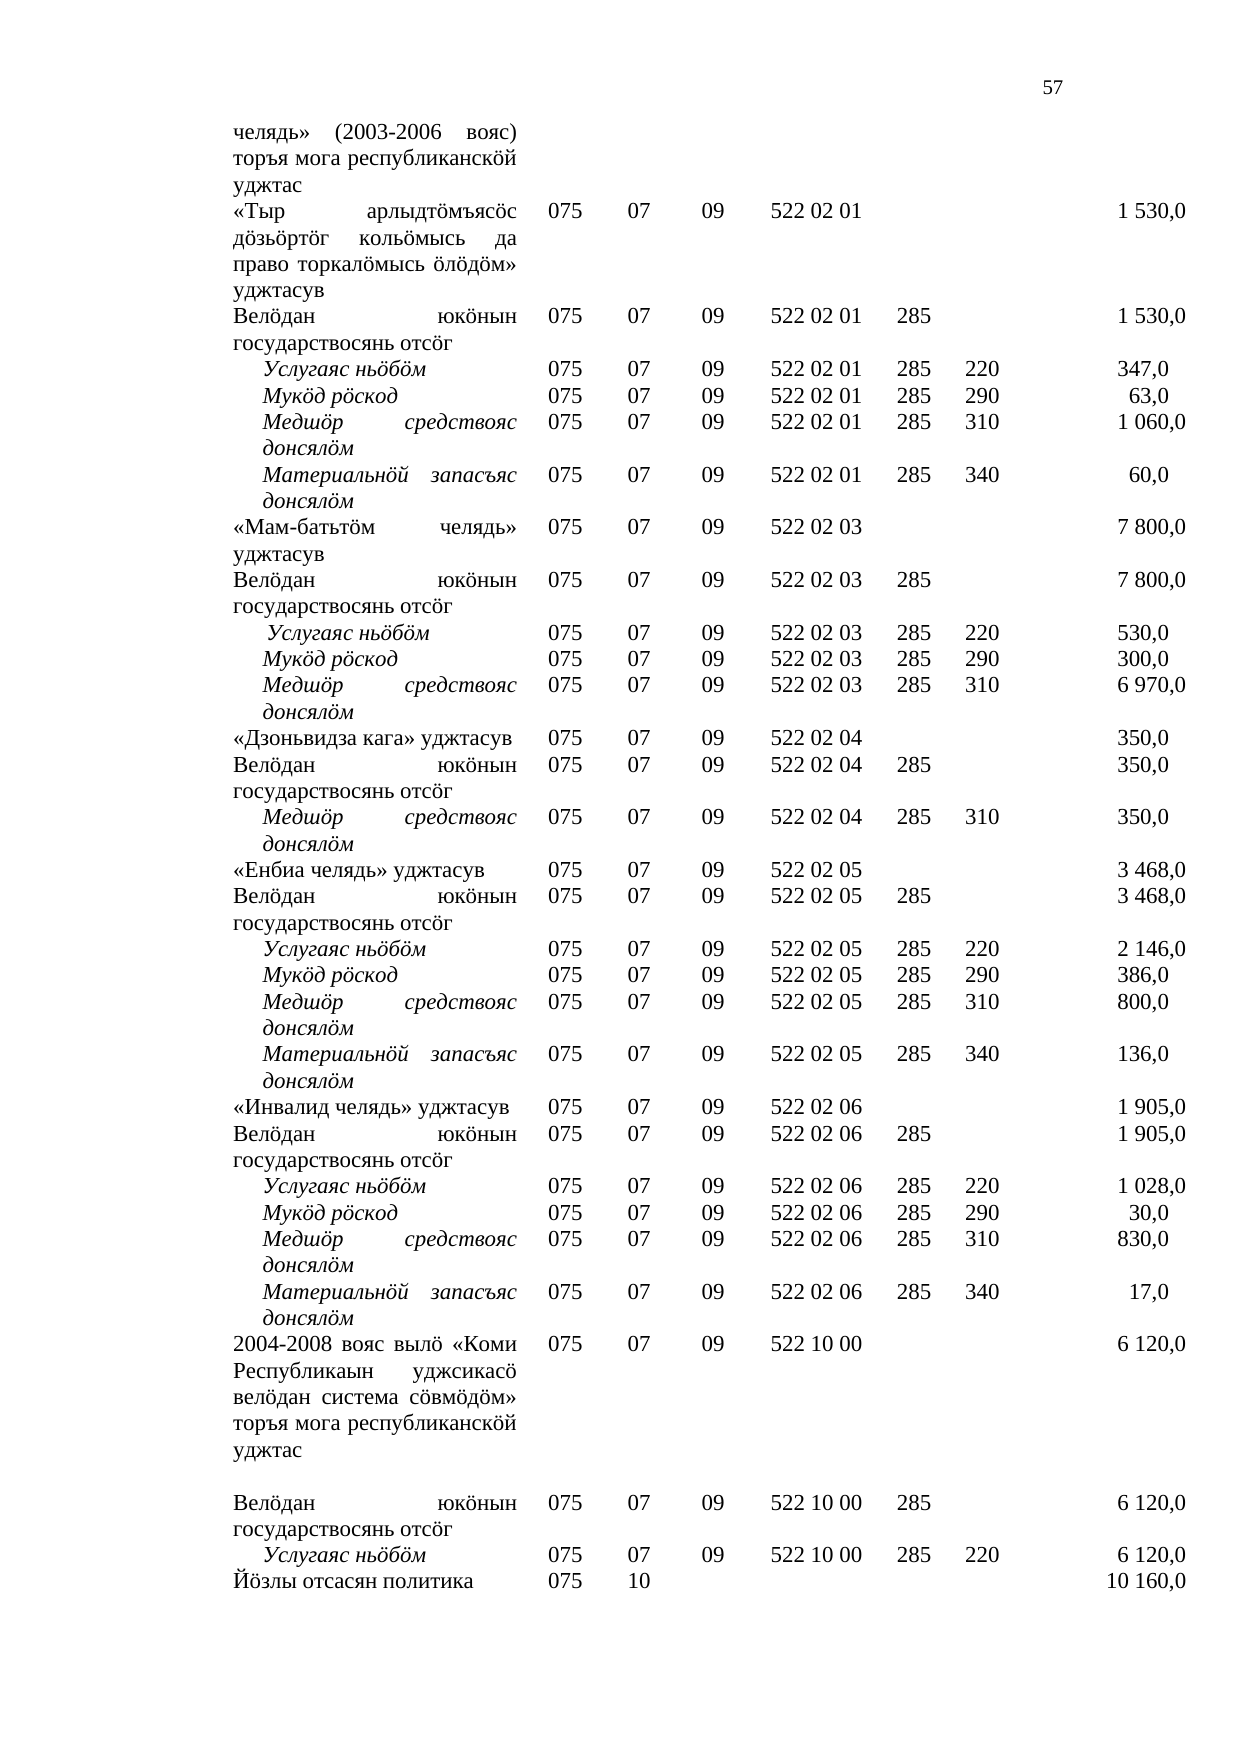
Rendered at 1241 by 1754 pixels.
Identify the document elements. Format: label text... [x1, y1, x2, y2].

table_cell [1197, 619, 1240, 645]
table_cell [1197, 1172, 1240, 1199]
table_cell 522 02 06 [750, 1172, 882, 1199]
table_cell 075 [528, 1225, 602, 1278]
table_cell 07 [602, 883, 676, 935]
table_cell 290 [945, 645, 1019, 672]
table_cell 09 [676, 1199, 750, 1225]
table_cell 075 [528, 1568, 602, 1594]
table_cell [945, 566, 1019, 619]
table_cell 07 [602, 961, 676, 988]
table_cell 075 [528, 988, 602, 1041]
table_cell 285 [883, 1041, 945, 1093]
table_cell 07 [602, 1541, 676, 1568]
table_cell 350,0 [1019, 724, 1197, 751]
table_cell 07 [602, 1041, 676, 1093]
table_cell 07 [602, 856, 676, 882]
table_cell 2 146,0 [1019, 935, 1197, 961]
table_cell 522 10 00 [750, 1489, 882, 1541]
table_cell 075 [528, 751, 602, 803]
table_cell 350,0 [1019, 803, 1197, 856]
table_cell 075 [528, 514, 602, 566]
table_cell 09 [676, 1489, 750, 1541]
table_cell 1 060,0 [1019, 408, 1197, 461]
table_cell Велöдан юкöнын государствосянь отсöг [222, 1120, 528, 1172]
table_cell 285 [883, 883, 945, 935]
table_cell 07 [602, 724, 676, 751]
table_cell 522 02 04 [750, 724, 882, 751]
table_cell [1197, 1199, 1240, 1225]
table_cell 075 [528, 1489, 602, 1541]
table_cell 2004-2008 вояс вылö «Коми Республикаын уджсикасö велöдан система сöвмöдöм» торъя мога республиканскöй уджтас [222, 1330, 528, 1488]
table_cell 075 [528, 197, 602, 303]
table_cell 285 [883, 303, 945, 355]
table_cell 07 [602, 803, 676, 856]
table_cell 830,0 [1019, 1225, 1197, 1278]
table_cell Йöзлы отсасян политика [222, 1568, 528, 1594]
table_cell 07 [602, 1093, 676, 1119]
table_cell [945, 197, 1019, 303]
table_cell [602, 118, 676, 197]
table_cell 07 [602, 1225, 676, 1278]
table_cell «Тыр арлыдтöмъясöс дöзьöртöг кольöмысь да право торкалöмысь öлöдöм» уджтасув [222, 197, 528, 303]
table_cell [945, 1568, 1019, 1594]
table_cell 07 [602, 355, 676, 382]
table_cell 290 [945, 382, 1019, 408]
table_cell 522 02 06 [750, 1093, 882, 1119]
table_cell 17,0 [1019, 1278, 1197, 1330]
table_cell 347,0 [1019, 355, 1197, 382]
table_cell 530,0 [1019, 619, 1197, 645]
table_cell 340 [945, 1278, 1019, 1330]
table_cell [883, 118, 945, 197]
table_cell [1197, 935, 1240, 961]
table_cell 07 [602, 645, 676, 672]
table_cell 285 [883, 1225, 945, 1278]
table_cell 285 [883, 382, 945, 408]
table_cell 075 [528, 382, 602, 408]
table_cell 285 [883, 1199, 945, 1225]
table_cell 09 [676, 645, 750, 672]
table_cell 800,0 [1019, 988, 1197, 1041]
table_cell 522 02 01 [750, 303, 882, 355]
table_cell 6 120,0 [1019, 1330, 1197, 1488]
table_cell 07 [602, 1172, 676, 1199]
table_cell [1197, 514, 1240, 566]
table_cell [1197, 803, 1240, 856]
table_cell «Енбиа челядь» уджтасув [222, 856, 528, 882]
table_cell 522 10 00 [750, 1541, 882, 1568]
table_cell Услугаяс ньöбöм [222, 619, 528, 645]
table_cell [1197, 1093, 1240, 1119]
table_cell 075 [528, 461, 602, 513]
table_cell 522 02 06 [750, 1278, 882, 1330]
table_cell 522 02 05 [750, 856, 882, 882]
table_cell 60,0 [1019, 461, 1197, 513]
table_cell [676, 1568, 750, 1594]
table_cell 09 [676, 883, 750, 935]
table_cell [1197, 988, 1240, 1041]
table_cell [1197, 1541, 1240, 1568]
table_cell 07 [602, 1330, 676, 1488]
table_cell 07 [602, 408, 676, 461]
table_cell 075 [528, 619, 602, 645]
table_cell [945, 724, 1019, 751]
table_cell 340 [945, 1041, 1019, 1093]
table_cell Материальнöй запасъяс донсялöм [222, 1041, 528, 1093]
table_cell 075 [528, 303, 602, 355]
table_cell [945, 514, 1019, 566]
table_cell 136,0 [1019, 1041, 1197, 1093]
table_cell [1197, 1278, 1240, 1330]
table_cell 07 [602, 461, 676, 513]
table_cell 07 [602, 382, 676, 408]
table_cell 30,0 [1019, 1199, 1197, 1225]
table_cell 07 [602, 566, 676, 619]
table_cell [1197, 118, 1240, 197]
table_cell 386,0 [1019, 961, 1197, 988]
table_cell 09 [676, 197, 750, 303]
table_cell 075 [528, 645, 602, 672]
table_cell 7 800,0 [1019, 566, 1197, 619]
table_cell 522 02 01 [750, 382, 882, 408]
table_cell [1197, 883, 1240, 935]
table_cell 285 [883, 645, 945, 672]
table_cell 285 [883, 672, 945, 724]
table_cell 075 [528, 1330, 602, 1488]
table_cell 09 [676, 961, 750, 988]
table_cell Медшöр средствояс донсялöм [222, 1225, 528, 1278]
table_cell 07 [602, 197, 676, 303]
table_cell 285 [883, 355, 945, 382]
table_cell «Инвалид челядь» уджтасув [222, 1093, 528, 1119]
table_cell 075 [528, 935, 602, 961]
table_cell 075 [528, 1541, 602, 1568]
table_cell 09 [676, 672, 750, 724]
table_cell 09 [676, 619, 750, 645]
table_cell 290 [945, 1199, 1019, 1225]
table_cell Материальнöй запасъяс донсялöм [222, 1278, 528, 1330]
table_cell 285 [883, 1489, 945, 1541]
table_cell 09 [676, 751, 750, 803]
table_cell 075 [528, 883, 602, 935]
table_cell 285 [883, 935, 945, 961]
table_cell Велöдан юкöнын государствосянь отсöг [222, 751, 528, 803]
table_cell 310 [945, 988, 1019, 1041]
table_cell 522 02 03 [750, 514, 882, 566]
table_cell Услугаяс ньöбöм [222, 355, 528, 382]
table_cell 1 028,0 [1019, 1172, 1197, 1199]
table_cell [883, 197, 945, 303]
table_cell 09 [676, 856, 750, 882]
table_cell 09 [676, 1041, 750, 1093]
table_cell [883, 856, 945, 882]
table_cell Велöдан юкöнын государствосянь отсöг [222, 566, 528, 619]
table_cell 09 [676, 566, 750, 619]
table_cell 10 160,0 [1019, 1568, 1197, 1594]
table_cell [883, 1093, 945, 1119]
table_cell [945, 118, 1019, 197]
table_cell 1 905,0 [1019, 1093, 1197, 1119]
table_cell 522 02 06 [750, 1199, 882, 1225]
table_cell [750, 1568, 882, 1594]
table_cell [1197, 197, 1240, 303]
table_cell 220 [945, 355, 1019, 382]
table_cell [1197, 382, 1240, 408]
table_cell [945, 1093, 1019, 1119]
table_cell [1197, 461, 1240, 513]
table_cell [1197, 1568, 1240, 1594]
table_cell 09 [676, 1225, 750, 1278]
table_cell 09 [676, 382, 750, 408]
table_cell 075 [528, 408, 602, 461]
table_cell [945, 751, 1019, 803]
table_cell 522 02 06 [750, 1120, 882, 1172]
table_cell 075 [528, 566, 602, 619]
table_cell 340 [945, 461, 1019, 513]
table_cell [1197, 1120, 1240, 1172]
table_cell 522 02 01 [750, 408, 882, 461]
table_cell Мукöд рöскод [222, 1199, 528, 1225]
table_cell челядь» (2003-2006 вояс) торъя мога республиканскöй уджтас [222, 118, 528, 197]
table_cell 1 905,0 [1019, 1120, 1197, 1172]
table_cell 09 [676, 1093, 750, 1119]
table_cell 09 [676, 1120, 750, 1172]
table_cell 09 [676, 1541, 750, 1568]
table_cell [1197, 645, 1240, 672]
table_cell 1 530,0 [1019, 197, 1197, 303]
table_cell [1197, 1041, 1240, 1093]
table_cell 522 10 00 [750, 1330, 882, 1488]
table_cell 07 [602, 1278, 676, 1330]
table_cell 07 [602, 303, 676, 355]
table_cell Велöдан юкöнын государствосянь отсöг [222, 1489, 528, 1541]
table_cell 522 02 03 [750, 672, 882, 724]
table_cell 09 [676, 355, 750, 382]
table_cell 522 02 05 [750, 935, 882, 961]
table_cell 6 970,0 [1019, 672, 1197, 724]
table_cell 3 468,0 [1019, 883, 1197, 935]
table_cell 522 02 03 [750, 645, 882, 672]
table_cell 522 02 03 [750, 566, 882, 619]
table_cell 522 02 06 [750, 1225, 882, 1278]
table_cell 285 [883, 803, 945, 856]
table_cell 07 [602, 619, 676, 645]
table_cell 522 02 04 [750, 803, 882, 856]
table_cell 285 [883, 1541, 945, 1568]
table_cell [1197, 355, 1240, 382]
table_cell Услугаяс ньöбöм [222, 1172, 528, 1199]
table_cell 075 [528, 961, 602, 988]
table_cell 220 [945, 619, 1019, 645]
table_cell 09 [676, 514, 750, 566]
table_cell 3 468,0 [1019, 856, 1197, 882]
table_cell 285 [883, 408, 945, 461]
table_cell [1197, 303, 1240, 355]
table_cell 075 [528, 1041, 602, 1093]
table_cell 310 [945, 803, 1019, 856]
table_cell 09 [676, 1172, 750, 1199]
table_cell 09 [676, 803, 750, 856]
table_cell 075 [528, 803, 602, 856]
table_cell 522 02 05 [750, 1041, 882, 1093]
table_cell 075 [528, 1120, 602, 1172]
table_cell [883, 514, 945, 566]
table_cell [945, 1330, 1019, 1488]
table_cell Велöдан юкöнын государствосянь отсöг [222, 883, 528, 935]
table_cell «Мам-батьтöм челядь» уджтасув [222, 514, 528, 566]
table_cell 09 [676, 1278, 750, 1330]
table_cell 285 [883, 619, 945, 645]
table_cell Медшöр средствояс донсялöм [222, 988, 528, 1041]
table_cell Услугаяс ньöбöм [222, 935, 528, 961]
table_cell 300,0 [1019, 645, 1197, 672]
table_cell [1197, 724, 1240, 751]
table_cell Медшöр средствояс донсялöм [222, 803, 528, 856]
table_cell 075 [528, 1172, 602, 1199]
table_cell 09 [676, 461, 750, 513]
table_cell [1197, 751, 1240, 803]
table_cell 522 02 01 [750, 461, 882, 513]
table_cell 075 [528, 1278, 602, 1330]
table_cell 09 [676, 303, 750, 355]
table_cell 220 [945, 935, 1019, 961]
table_cell 285 [883, 461, 945, 513]
table_cell 522 02 05 [750, 988, 882, 1041]
table_cell Медшöр средствояс донсялöм [222, 672, 528, 724]
table_cell [883, 1568, 945, 1594]
table_cell 7 800,0 [1019, 514, 1197, 566]
table_cell [883, 724, 945, 751]
table_cell 522 02 04 [750, 751, 882, 803]
table_cell 310 [945, 408, 1019, 461]
table_cell 6 120,0 [1019, 1541, 1197, 1568]
table_cell 09 [676, 988, 750, 1041]
table_cell 285 [883, 1120, 945, 1172]
table_cell [1197, 1330, 1240, 1488]
table_cell 075 [528, 724, 602, 751]
table_cell Мукöд рöскод [222, 961, 528, 988]
table_cell 075 [528, 1093, 602, 1119]
table_cell 07 [602, 672, 676, 724]
table_cell 310 [945, 672, 1019, 724]
table_cell [1197, 1225, 1240, 1278]
table_cell [1197, 566, 1240, 619]
table_cell [1019, 118, 1197, 197]
table_cell Медшöр средствояс донсялöм [222, 408, 528, 461]
table_cell 522 02 01 [750, 355, 882, 382]
table_cell 10 [602, 1568, 676, 1594]
table_cell 285 [883, 961, 945, 988]
table_cell 350,0 [1019, 751, 1197, 803]
table_cell 6 120,0 [1019, 1489, 1197, 1541]
table_cell [676, 118, 750, 197]
table_cell Материальнöй запасъяс донсялöм [222, 461, 528, 513]
table_cell [1197, 961, 1240, 988]
table_cell 07 [602, 1199, 676, 1225]
table_cell Мукöд рöскод [222, 382, 528, 408]
table_cell 220 [945, 1541, 1019, 1568]
table_cell 310 [945, 1225, 1019, 1278]
table_cell [883, 1330, 945, 1488]
table_cell 07 [602, 751, 676, 803]
table_cell [528, 118, 602, 197]
table_cell Услугаяс ньöбöм [222, 1541, 528, 1568]
table_cell 285 [883, 1172, 945, 1199]
table_cell 07 [602, 1120, 676, 1172]
table_cell 522 02 05 [750, 883, 882, 935]
table_cell 09 [676, 935, 750, 961]
table_cell 522 02 05 [750, 961, 882, 988]
table_cell 220 [945, 1172, 1019, 1199]
table_cell 285 [883, 566, 945, 619]
table_cell 09 [676, 724, 750, 751]
table_cell 09 [676, 1330, 750, 1488]
table_cell 07 [602, 1489, 676, 1541]
table_cell 075 [528, 856, 602, 882]
table_cell 075 [528, 355, 602, 382]
table_cell [945, 1489, 1019, 1541]
table_cell 075 [528, 672, 602, 724]
table_cell 285 [883, 988, 945, 1041]
table_cell [1197, 1489, 1240, 1541]
table_cell 285 [883, 751, 945, 803]
table_cell 63,0 [1019, 382, 1197, 408]
table_cell Мукöд рöскод [222, 645, 528, 672]
table_cell 1 530,0 [1019, 303, 1197, 355]
table_cell Велöдан юкöнын государствосянь отсöг [222, 303, 528, 355]
table_cell 285 [883, 1278, 945, 1330]
table_cell 522 02 03 [750, 619, 882, 645]
table_cell 290 [945, 961, 1019, 988]
table_cell [1197, 856, 1240, 882]
table_cell 07 [602, 988, 676, 1041]
table_cell [1197, 672, 1240, 724]
table_cell [945, 856, 1019, 882]
table_cell [945, 883, 1019, 935]
table_cell 075 [528, 1199, 602, 1225]
table_cell [945, 303, 1019, 355]
table_cell [945, 1120, 1019, 1172]
table_cell [750, 118, 882, 197]
table_cell «Дзоньвидза кага» уджтасув [222, 724, 528, 751]
table_cell 07 [602, 514, 676, 566]
table_cell 07 [602, 935, 676, 961]
table_cell 522 02 01 [750, 197, 882, 303]
table_cell [1197, 408, 1240, 461]
table_cell 09 [676, 408, 750, 461]
